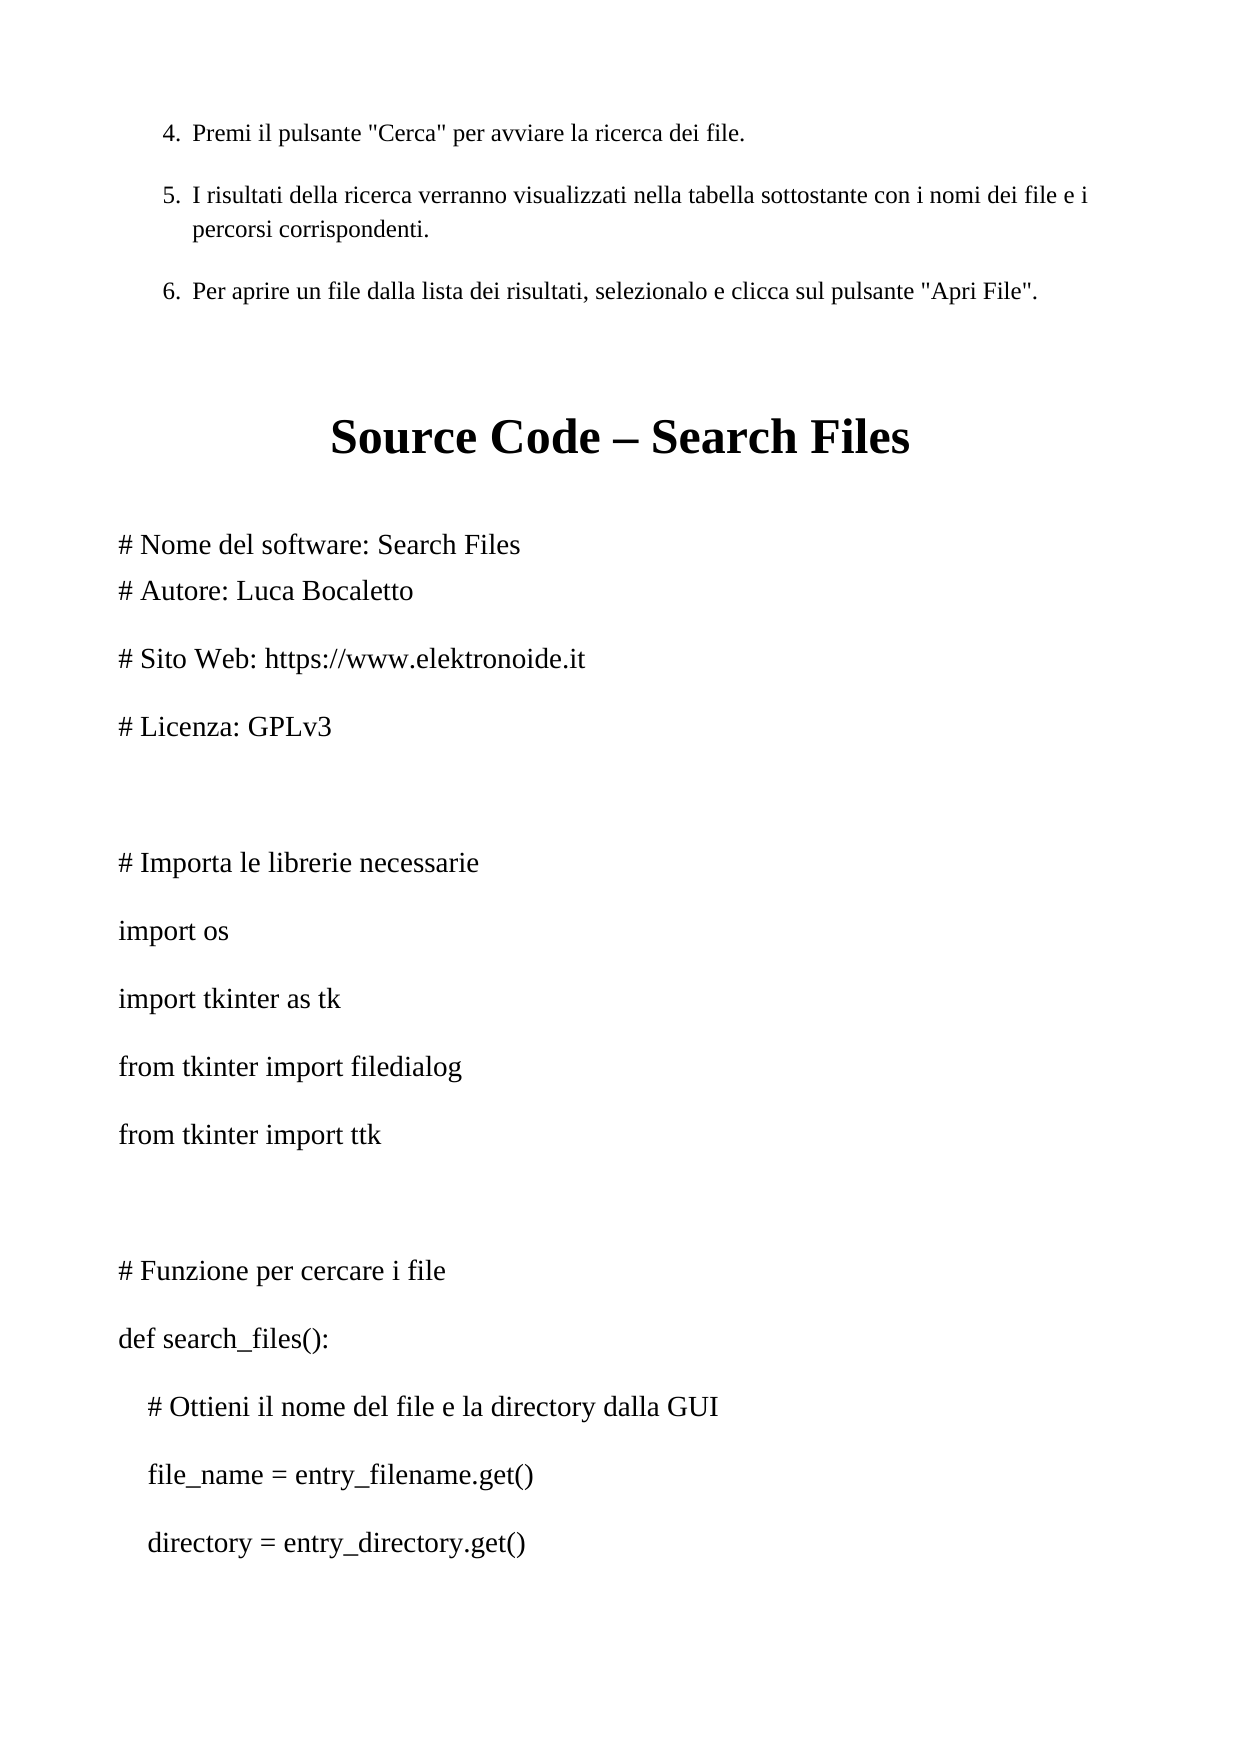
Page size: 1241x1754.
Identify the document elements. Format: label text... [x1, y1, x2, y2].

text from tkinter import ttk [118, 1117, 1122, 1151]
text file_name = entry_filename.get() [118, 1457, 1122, 1491]
text # Funzione per cercare i file [118, 1253, 1122, 1287]
text # Autore: Luca Bocaletto [118, 573, 1122, 607]
text import tkinter as tk [118, 981, 1122, 1015]
text # Ottieni il nome del file e la directory dalla GUI [118, 1389, 1122, 1423]
text directory = entry_directory.get() [118, 1526, 1122, 1559]
text # Importa le librerie necessarie [118, 845, 1122, 879]
text def search_files(): [118, 1321, 1122, 1355]
text from tkinter import filedialog [118, 1049, 1122, 1083]
text # Sito Web: https://www.elektronoide.it [118, 641, 1122, 675]
text # Licenza: GPLv3 [118, 709, 1122, 743]
text import os [118, 913, 1122, 947]
list Premi il pulsante "Cerca" per avviare la ricerca dei file. [162, 118, 1122, 147]
subtitle # Nome del software: Search Files [118, 527, 1122, 561]
list Per aprire un file dalla lista dei risultati, selezionalo e clicca sul pulsante "Apri File". [162, 276, 1122, 305]
list I risultati della ricerca verranno visualizzati nella tabella sottostante con i nomi dei file e i percorsi corrispondenti. [162, 181, 1122, 242]
text Source Code – Search Files [118, 407, 1122, 464]
